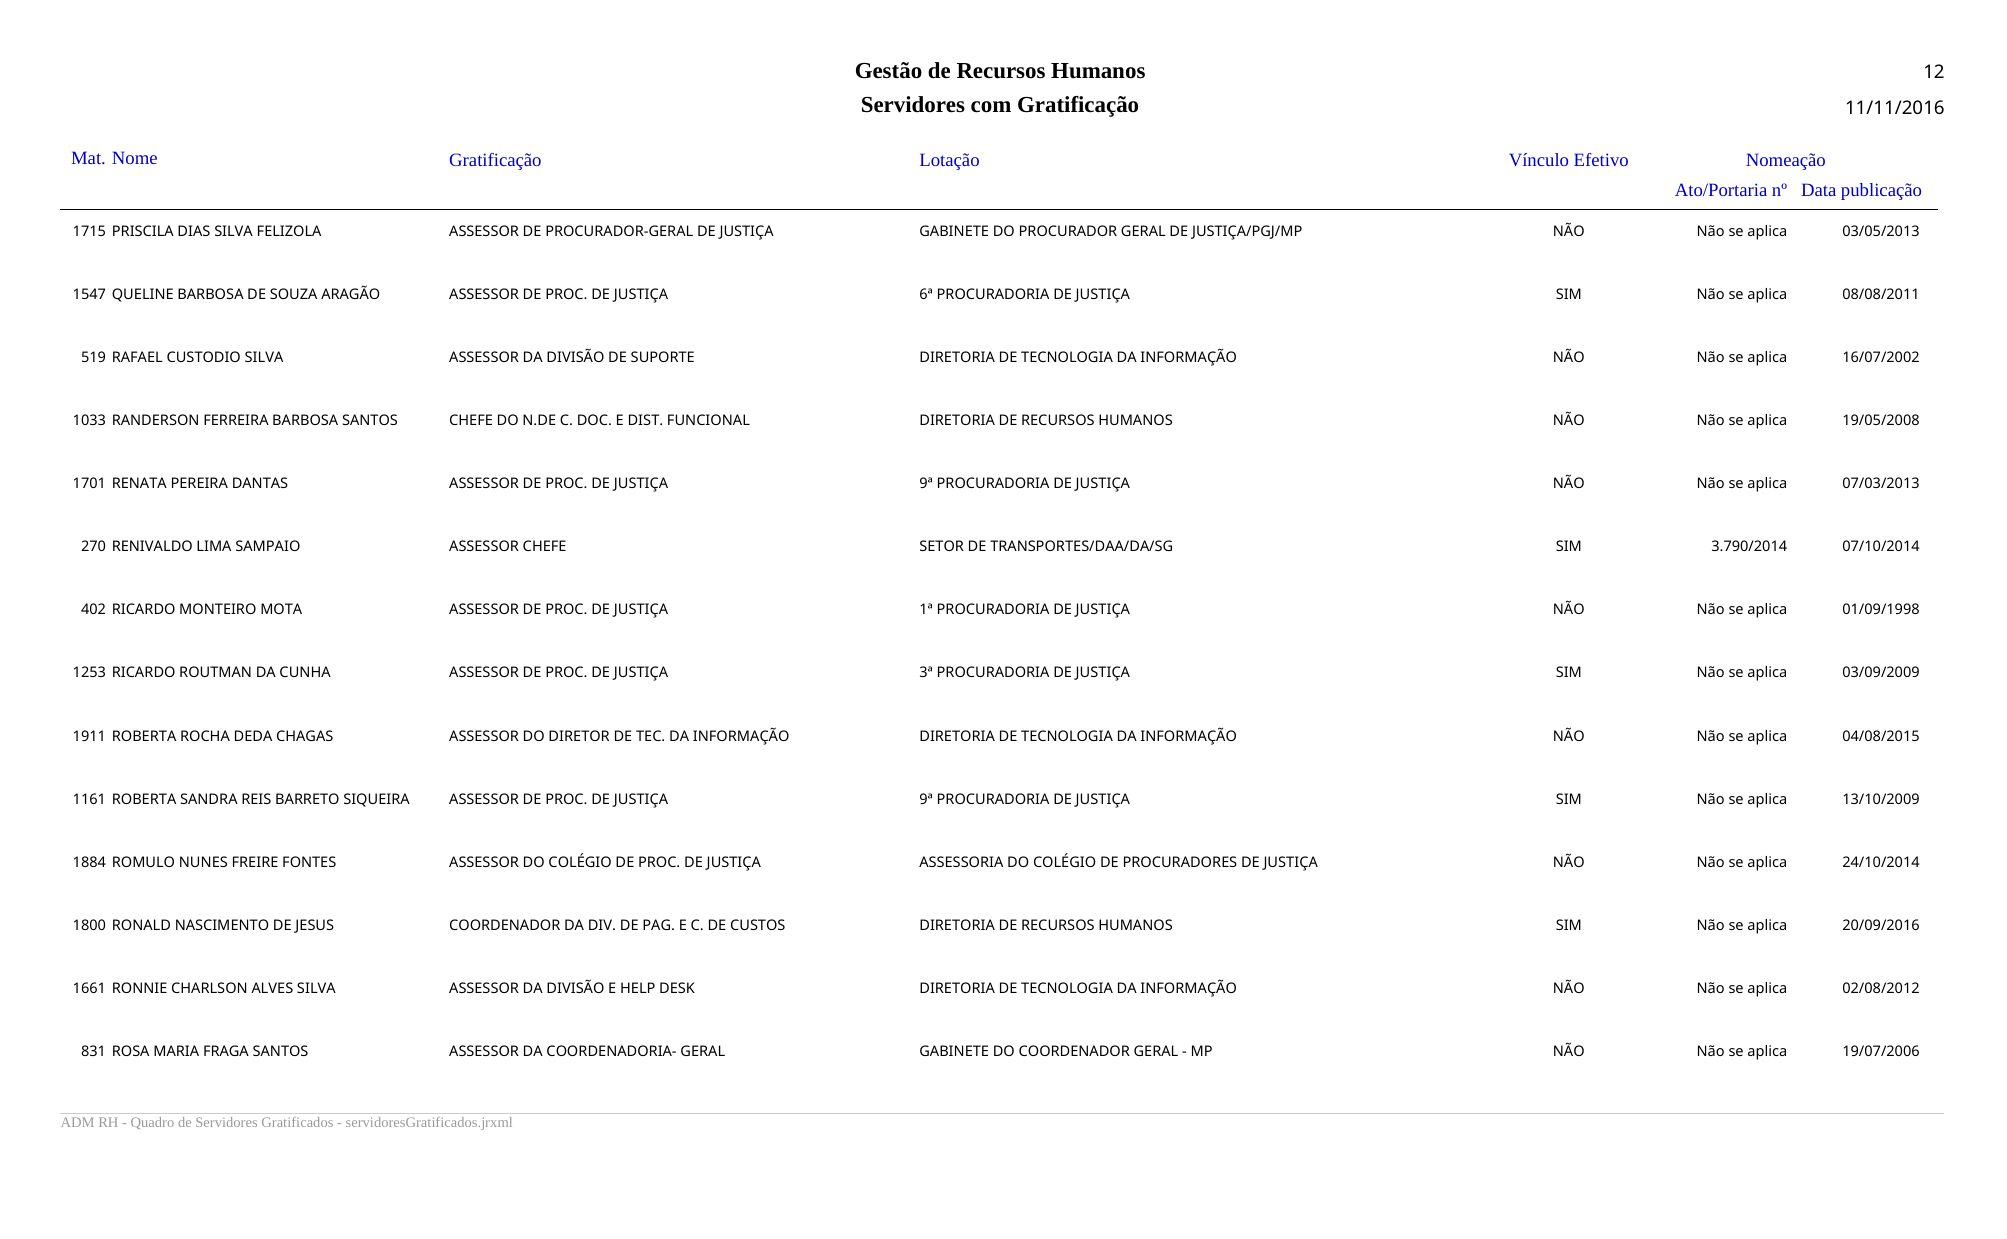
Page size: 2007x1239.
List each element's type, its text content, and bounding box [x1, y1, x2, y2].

table_cell Data publicação [1787, 179, 1922, 208]
table_cell [0, 915, 9, 943]
table_cell Gestão de Recursos Humanos [213, 57, 1787, 85]
table_cell [1486, 852, 1495, 880]
table_cell [440, 725, 449, 754]
table_cell [1787, 978, 1792, 1006]
table_cell [106, 473, 112, 501]
table_cell Não se aplica [1649, 347, 1787, 375]
table_cell NÃO [1495, 1041, 1642, 1083]
table_cell DIRETORIA DE RECURSOS HUMANOS [919, 410, 1486, 470]
table_cell 1ª PROCURADORIA DE JUSTIÇA [919, 599, 1486, 659]
table_cell [1486, 284, 1495, 312]
table_cell [1486, 957, 2007, 975]
table_cell [1486, 978, 1495, 1006]
table_cell [0, 326, 112, 343]
table_cell [440, 375, 449, 389]
table_cell [910, 515, 919, 533]
table_cell [440, 943, 449, 957]
table_cell [1787, 599, 1792, 628]
table_cell [1642, 375, 2007, 389]
table_cell [0, 831, 112, 848]
table_cell [1486, 410, 1495, 438]
table_cell NÃO [1495, 410, 1642, 452]
table_cell ROBERTA SANDRA REIS BARRETO SIQUEIRA [112, 789, 440, 848]
table_cell [1486, 725, 1495, 754]
table_cell [0, 704, 112, 722]
table_cell DIRETORIA DE RECURSOS HUMANOS [919, 915, 1486, 975]
table_cell [440, 754, 449, 767]
table_cell ASSESSOR DA DIVISÃO E HELP DESK [449, 978, 910, 1038]
table_cell [1486, 515, 2007, 533]
table_cell ASSESSOR DE PROC. DE JUSTIÇA [449, 599, 910, 659]
table_cell SIM [1495, 789, 1642, 831]
table_cell ASSESSOR DE PROC. DE JUSTIÇA [449, 789, 910, 848]
table_cell [1787, 725, 1792, 754]
table_cell [0, 515, 112, 533]
table_cell Não se aplica [1649, 473, 1787, 501]
table_cell 07/10/2014 [1793, 536, 1919, 564]
table_cell RENATA PEREIRA DANTAS [112, 473, 440, 533]
table_cell Lotação [919, 149, 1486, 178]
table_cell 1033 [9, 410, 106, 438]
table_cell NÃO [1495, 978, 1642, 1020]
table_cell [0, 599, 9, 628]
table_cell [106, 220, 112, 249]
table_cell NÃO [1495, 220, 1642, 262]
table_cell [1787, 347, 1792, 375]
table_cell NÃO [1495, 852, 1642, 894]
table_cell [440, 1006, 449, 1020]
table_cell [1787, 789, 1792, 817]
table_cell [1642, 1070, 2007, 1083]
table_cell [440, 438, 449, 452]
table_cell SIM [1495, 662, 1642, 704]
table_cell [1486, 628, 1495, 641]
table_cell 13/10/2009 [1793, 789, 1919, 817]
table_cell [1642, 312, 2007, 326]
table_cell [106, 789, 112, 817]
table_cell [1486, 1006, 1495, 1020]
table_cell 03/09/2009 [1793, 662, 1919, 691]
table_cell DIRETORIA DE TECNOLOGIA DA INFORMAÇÃO [919, 347, 1486, 407]
table_cell [440, 284, 449, 312]
table_cell 1884 [9, 852, 106, 880]
table_cell [1920, 599, 2007, 628]
table_cell [1642, 473, 1649, 501]
table_cell [0, 628, 112, 641]
table_cell [0, 789, 9, 817]
table_cell ROSA MARIA FRAGA SANTOS [112, 1041, 440, 1101]
table_cell [0, 754, 112, 767]
table_cell 402 [9, 599, 106, 628]
table_cell [1787, 852, 1792, 880]
table_cell Não se aplica [1649, 410, 1787, 438]
table_cell [1642, 284, 1649, 312]
table_cell [440, 1070, 449, 1083]
table_cell [440, 578, 449, 596]
table_cell [1486, 662, 1495, 691]
table_cell [440, 641, 449, 659]
table_cell [1642, 662, 1649, 691]
table_cell [0, 375, 112, 389]
table_cell 02/08/2012 [1793, 978, 1919, 1006]
table_cell ASSESSOR DO DIRETOR DE TEC. DA INFORMAÇÃO [449, 725, 910, 785]
table_cell ASSESSOR DA COORDENADORIA- GERAL [449, 1041, 910, 1101]
table_cell [0, 149, 44, 177]
table_cell [0, 880, 112, 894]
table_cell [1486, 691, 1495, 704]
table_cell [1787, 1041, 1792, 1069]
table_cell [1920, 789, 2007, 817]
table_cell [106, 852, 112, 880]
table_cell ASSESSOR DA DIVISÃO DE SUPORTE [449, 347, 910, 407]
table_cell 1161 [9, 789, 106, 817]
table_cell [1787, 915, 1792, 943]
table_cell 270 [9, 536, 106, 564]
table_cell Não se aplica [1649, 978, 1787, 1006]
table_cell 3ª PROCURADORIA DE JUSTIÇA [919, 662, 1486, 722]
table_cell [1486, 894, 2007, 912]
table_cell [1920, 284, 2007, 312]
table_header [0, 0, 2007, 57]
table_cell [910, 768, 919, 785]
table_cell [1486, 1041, 1495, 1069]
table_cell [106, 536, 112, 564]
table_cell [1486, 375, 1495, 389]
table_cell [0, 312, 112, 326]
table_cell [440, 880, 449, 894]
table_cell [1486, 1083, 2007, 1101]
table_cell [910, 915, 919, 943]
table_cell [440, 536, 449, 564]
table_cell [440, 1083, 449, 1101]
table_cell [1920, 473, 2007, 501]
table_cell 16/07/2002 [1793, 347, 1919, 375]
table_cell [106, 978, 112, 1006]
table_cell [106, 410, 112, 438]
table_cell [0, 943, 112, 957]
table_cell [0, 957, 112, 975]
table_cell [1642, 691, 2007, 704]
table_cell [440, 347, 449, 375]
table_cell [1642, 915, 1649, 943]
table_cell [1486, 599, 1495, 628]
table_cell [1920, 978, 2007, 1006]
table_cell [1486, 536, 1495, 564]
table_cell 3.790/2014 [1649, 536, 1787, 564]
table_cell [440, 249, 449, 262]
table_cell [0, 1101, 2007, 1113]
table_cell [0, 59, 213, 85]
table_cell [1486, 263, 2007, 280]
table_cell [1642, 438, 2007, 452]
table_cell [0, 1113, 60, 1137]
table_cell [1642, 852, 1649, 880]
table_cell [0, 389, 112, 407]
table_cell [1945, 1113, 2007, 1137]
table_cell [910, 149, 919, 177]
table_cell DIRETORIA DE TECNOLOGIA DA INFORMAÇÃO [919, 978, 1486, 1038]
table_cell 1701 [9, 473, 106, 501]
table_cell [1920, 410, 2007, 438]
table_cell [44, 147, 106, 178]
table_cell [440, 704, 449, 722]
table_cell [910, 220, 919, 249]
table_cell [440, 473, 449, 501]
table_cell ROMULO NUNES FREIRE FONTES [112, 852, 440, 912]
table_cell [106, 1041, 112, 1069]
table_cell [910, 410, 919, 438]
table_cell [1787, 536, 1792, 564]
table_cell RICARDO ROUTMAN DA CUNHA [112, 662, 440, 722]
table_cell [1486, 943, 1495, 957]
table_cell [910, 1083, 919, 1101]
table_cell [440, 220, 449, 249]
table_cell [0, 501, 112, 515]
table_cell [0, 85, 2007, 91]
table_cell RONALD NASCIMENTO DE JESUS [112, 915, 440, 975]
table_cell 04/08/2015 [1793, 725, 1919, 754]
table_cell Servidores com Gratificação [213, 91, 1787, 123]
table_cell [440, 263, 449, 280]
table_cell 07/03/2013 [1793, 473, 1919, 501]
table_cell [199, 149, 449, 177]
table_cell [910, 1006, 919, 1020]
table_cell [1486, 817, 1495, 831]
table_cell [0, 347, 9, 375]
table_cell 1715 [9, 220, 106, 249]
table_cell [1642, 789, 1649, 817]
table_cell NÃO [1495, 347, 1642, 389]
table_cell [910, 578, 919, 596]
table_cell [1486, 326, 2007, 343]
table_cell [1642, 628, 2007, 641]
table_cell [1642, 1041, 1649, 1069]
table_cell [0, 978, 9, 1006]
table_cell [910, 312, 919, 326]
table_cell 11/11/2016 [1790, 95, 1944, 123]
table_cell [1920, 1041, 2007, 1069]
table_cell [910, 894, 919, 912]
table_cell 1547 [9, 284, 106, 312]
table_cell [1642, 943, 2007, 957]
table_cell DIRETORIA DE TECNOLOGIA DA INFORMAÇÃO [919, 725, 1486, 785]
table_cell ASSESSOR DE PROCURADOR-GERAL DE JUSTIÇA [449, 220, 910, 280]
table_cell 1253 [9, 662, 106, 691]
table_cell [1920, 220, 2007, 249]
table_cell Gratificação [449, 149, 910, 178]
table_cell RONNIE CHARLSON ALVES SILVA [112, 978, 440, 1038]
table_cell Não se aplica [1649, 662, 1787, 691]
table_cell [1945, 95, 2007, 123]
table_cell [1642, 220, 1649, 249]
table_cell 01/09/1998 [1793, 599, 1919, 628]
table_cell SIM [1495, 536, 1642, 578]
table_cell [0, 691, 112, 704]
table_cell [910, 725, 919, 754]
table_cell SIM [1495, 915, 1642, 957]
table_cell COORDENADOR DA DIV. DE PAG. E C. DE CUSTOS [449, 915, 910, 975]
table_cell [1642, 347, 1649, 375]
table_cell [440, 978, 449, 1006]
table_cell [440, 389, 449, 407]
table_cell [1486, 1020, 2007, 1038]
table_cell [0, 641, 112, 659]
table_cell [0, 284, 9, 312]
table_cell [1486, 452, 2007, 470]
table_cell 6ª PROCURADORIA DE JUSTIÇA [919, 284, 1486, 343]
table_cell [910, 263, 919, 280]
table_cell [440, 410, 449, 438]
table_cell [1787, 284, 1792, 312]
table_cell [0, 536, 9, 564]
table_cell [1486, 389, 2007, 407]
table_cell [1486, 438, 1495, 452]
table_cell [0, 894, 112, 912]
table_cell [910, 691, 919, 704]
table_cell NÃO [1495, 599, 1642, 641]
table_cell ASSESSOR CHEFE [449, 536, 910, 596]
table_cell [1920, 915, 2007, 943]
table_cell [440, 1020, 449, 1038]
table_cell Não se aplica [1649, 284, 1787, 312]
table_cell [440, 691, 449, 704]
table_cell [910, 599, 919, 628]
table_cell [1787, 410, 1792, 438]
table_cell ASSESSOR DE PROC. DE JUSTIÇA [449, 473, 910, 533]
table_cell [0, 817, 112, 831]
table_cell [449, 147, 910, 178]
table_cell [910, 957, 919, 975]
table_cell 19/07/2006 [1793, 1041, 1919, 1069]
table_cell [1486, 789, 1495, 817]
table_cell ROBERTA ROCHA DEDA CHAGAS [112, 725, 440, 785]
table_cell QUELINE BARBOSA DE SOUZA ARAGÃO [112, 284, 440, 343]
table_cell 9ª PROCURADORIA DE JUSTIÇA [919, 789, 1486, 848]
table_cell [440, 915, 449, 943]
table_cell [440, 852, 449, 880]
table_cell Nomeação [1649, 149, 1922, 178]
table_cell [1920, 725, 2007, 754]
table_cell [1486, 249, 1495, 262]
table_cell [0, 452, 112, 470]
table_cell [910, 565, 919, 578]
table_cell [1486, 473, 1495, 501]
table_cell Vínculo Efetivo [1495, 149, 1642, 178]
table_cell [440, 662, 449, 691]
table_cell [910, 347, 919, 375]
table_cell 831 [9, 1041, 106, 1069]
table_cell [0, 565, 112, 578]
table_cell 1800 [9, 915, 106, 943]
table_cell [1486, 347, 1495, 375]
table_cell [1642, 410, 1649, 438]
table_cell [910, 831, 919, 848]
table_cell NÃO [1495, 725, 1642, 767]
table_cell [1486, 915, 1495, 943]
table_cell 12 [1790, 59, 1944, 85]
table_cell [0, 1006, 112, 1020]
table_cell [910, 438, 919, 452]
table_cell [1642, 501, 2007, 515]
table_cell [0, 1020, 112, 1038]
table_cell [440, 515, 449, 533]
table_cell [910, 452, 919, 470]
table_cell [1486, 768, 2007, 785]
table_cell 1661 [9, 978, 106, 1006]
table_cell [1920, 852, 2007, 880]
table_cell [0, 211, 2007, 220]
table_cell [0, 662, 9, 691]
table_cell [440, 628, 449, 641]
table_cell [910, 943, 919, 957]
table_cell [1486, 578, 2007, 596]
table_cell 03/05/2013 [1793, 220, 1919, 249]
table_cell [910, 817, 919, 831]
table_cell [106, 662, 112, 691]
table_cell [1642, 1006, 2007, 1020]
table_cell [1642, 249, 2007, 262]
table_cell CHEFE DO N.DE C. DOC. E DIST. FUNCIONAL [449, 410, 910, 470]
table_cell [0, 578, 112, 596]
table_cell [440, 894, 449, 912]
table_cell [106, 284, 112, 312]
table_cell [910, 978, 919, 1006]
table_cell 08/08/2011 [1793, 284, 1919, 312]
table_cell [0, 725, 9, 754]
table_cell [0, 1041, 9, 1069]
table_header Mat. [44, 147, 106, 177]
table_cell RAFAEL CUSTODIO SILVA [112, 347, 440, 407]
table_cell [1787, 220, 1792, 249]
table_cell RICARDO MONTEIRO MOTA [112, 599, 440, 659]
table_cell GABINETE DO COORDENADOR GERAL - MP [919, 1041, 1486, 1101]
table_cell 24/10/2014 [1793, 852, 1919, 880]
table_cell [440, 452, 449, 470]
table_cell 19/05/2008 [1793, 410, 1919, 438]
table_cell [106, 599, 112, 628]
table_cell [1642, 536, 1649, 564]
table_cell Não se aplica [1649, 915, 1787, 943]
table_cell Não se aplica [1649, 599, 1787, 628]
table_cell ASSESSOR DE PROC. DE JUSTIÇA [449, 662, 910, 722]
table_cell [106, 915, 112, 943]
table_cell Não se aplica [1649, 725, 1787, 754]
table_cell [440, 831, 449, 848]
table_cell [1486, 565, 1495, 578]
table_cell [0, 263, 112, 280]
table_cell [1486, 641, 2007, 659]
table_cell [106, 149, 112, 177]
table_cell [0, 249, 112, 262]
table_cell ASSESSOR DE PROC. DE JUSTIÇA [449, 284, 910, 343]
table_cell [0, 220, 9, 249]
table_cell Ato/Portaria nº [1649, 179, 1787, 208]
table_cell NÃO [1495, 473, 1642, 515]
table_cell [106, 347, 112, 375]
table_cell [440, 599, 449, 628]
table_cell [919, 147, 1486, 178]
table_cell [910, 1041, 919, 1069]
table_cell [1642, 599, 1649, 628]
table_cell [1486, 1070, 1495, 1083]
table_cell [1787, 473, 1792, 501]
table_cell [1486, 754, 1495, 767]
table_cell [1642, 817, 2007, 831]
table_cell [1642, 565, 2007, 578]
table_cell [440, 768, 449, 785]
table_cell SIM [1495, 284, 1642, 326]
table_cell 9ª PROCURADORIA DE JUSTIÇA [919, 473, 1486, 533]
table_cell [440, 789, 449, 817]
table_cell [1922, 179, 2007, 208]
table_cell [910, 1070, 919, 1083]
table_cell [910, 880, 919, 894]
table_cell [1920, 662, 2007, 691]
table_cell [0, 473, 9, 501]
table_cell [910, 754, 919, 767]
table_cell [1920, 536, 2007, 564]
table_cell 1911 [9, 725, 106, 754]
table_cell [910, 501, 919, 515]
table_cell [1486, 831, 2007, 848]
table_cell [1642, 978, 1649, 1006]
table_cell RANDERSON FERREIRA BARBOSA SANTOS [112, 410, 440, 470]
table_cell [910, 249, 919, 262]
table_cell [910, 389, 919, 407]
table_cell [0, 852, 9, 880]
table_cell [440, 326, 449, 343]
table_cell [440, 1041, 449, 1069]
table_cell [1642, 754, 2007, 767]
table_cell [0, 1083, 112, 1101]
table_cell [0, 123, 2007, 147]
table_cell [0, 768, 112, 785]
table_cell Não se aplica [1649, 220, 1787, 249]
table_cell [910, 662, 919, 691]
table_cell [0, 1070, 112, 1083]
table_cell [1495, 147, 1642, 178]
table_cell [910, 473, 919, 501]
table_cell [440, 565, 449, 578]
table_cell [440, 312, 449, 326]
table_cell [106, 725, 112, 754]
table_cell [1649, 147, 1922, 178]
table_cell [910, 284, 919, 312]
table_cell GABINETE DO PROCURADOR GERAL DE JUSTIÇA/PGJ/MP [919, 220, 1486, 280]
table_cell ADM RH - Quadro de Servidores Gratificados - servidoresGratificados.jrxml [60, 1114, 1944, 1137]
table_cell [0, 438, 112, 452]
table_cell [910, 628, 919, 641]
table_header Nome [112, 147, 199, 177]
table_cell [910, 641, 919, 659]
table_cell 519 [9, 347, 106, 375]
table_cell [910, 789, 919, 817]
table_cell [440, 501, 449, 515]
table_cell Não se aplica [1649, 852, 1787, 880]
table_cell [1486, 501, 1495, 515]
table_cell [112, 147, 199, 178]
table_cell [910, 704, 919, 722]
table_cell PRISCILA DIAS SILVA FELIZOLA [112, 220, 440, 280]
table_cell [1642, 880, 2007, 894]
table_cell 20/09/2016 [1793, 915, 1919, 943]
table_cell SETOR DE TRANSPORTES/DAA/DA/SG [919, 536, 1486, 596]
table_cell [1945, 59, 2007, 85]
table_cell [1486, 220, 1495, 249]
table_cell [1922, 149, 2007, 177]
table_cell [1486, 149, 1495, 177]
table_cell Não se aplica [1649, 789, 1787, 817]
table_cell [0, 179, 1649, 208]
table_cell [440, 817, 449, 831]
table_cell RENIVALDO LIMA SAMPAIO [112, 536, 440, 596]
table_cell [1920, 347, 2007, 375]
table_cell [1486, 704, 2007, 722]
table_cell [0, 95, 213, 123]
table_cell [1486, 312, 1495, 326]
table_cell ASSESSORIA DO COLÉGIO DE PROCURADORES DE JUSTIÇA [919, 852, 1486, 912]
table_cell [440, 957, 449, 975]
table_cell [910, 326, 919, 343]
table_cell ASSESSOR DO COLÉGIO DE PROC. DE JUSTIÇA [449, 852, 910, 912]
table_cell [1642, 149, 1649, 177]
table_cell [0, 410, 9, 438]
table_cell [910, 375, 919, 389]
table_cell [1787, 662, 1792, 691]
table_cell [910, 852, 919, 880]
table_cell [910, 1020, 919, 1038]
table_cell [910, 536, 919, 564]
table_cell [1642, 725, 1649, 754]
table_cell Não se aplica [1649, 1041, 1787, 1069]
table_cell [1486, 880, 1495, 894]
